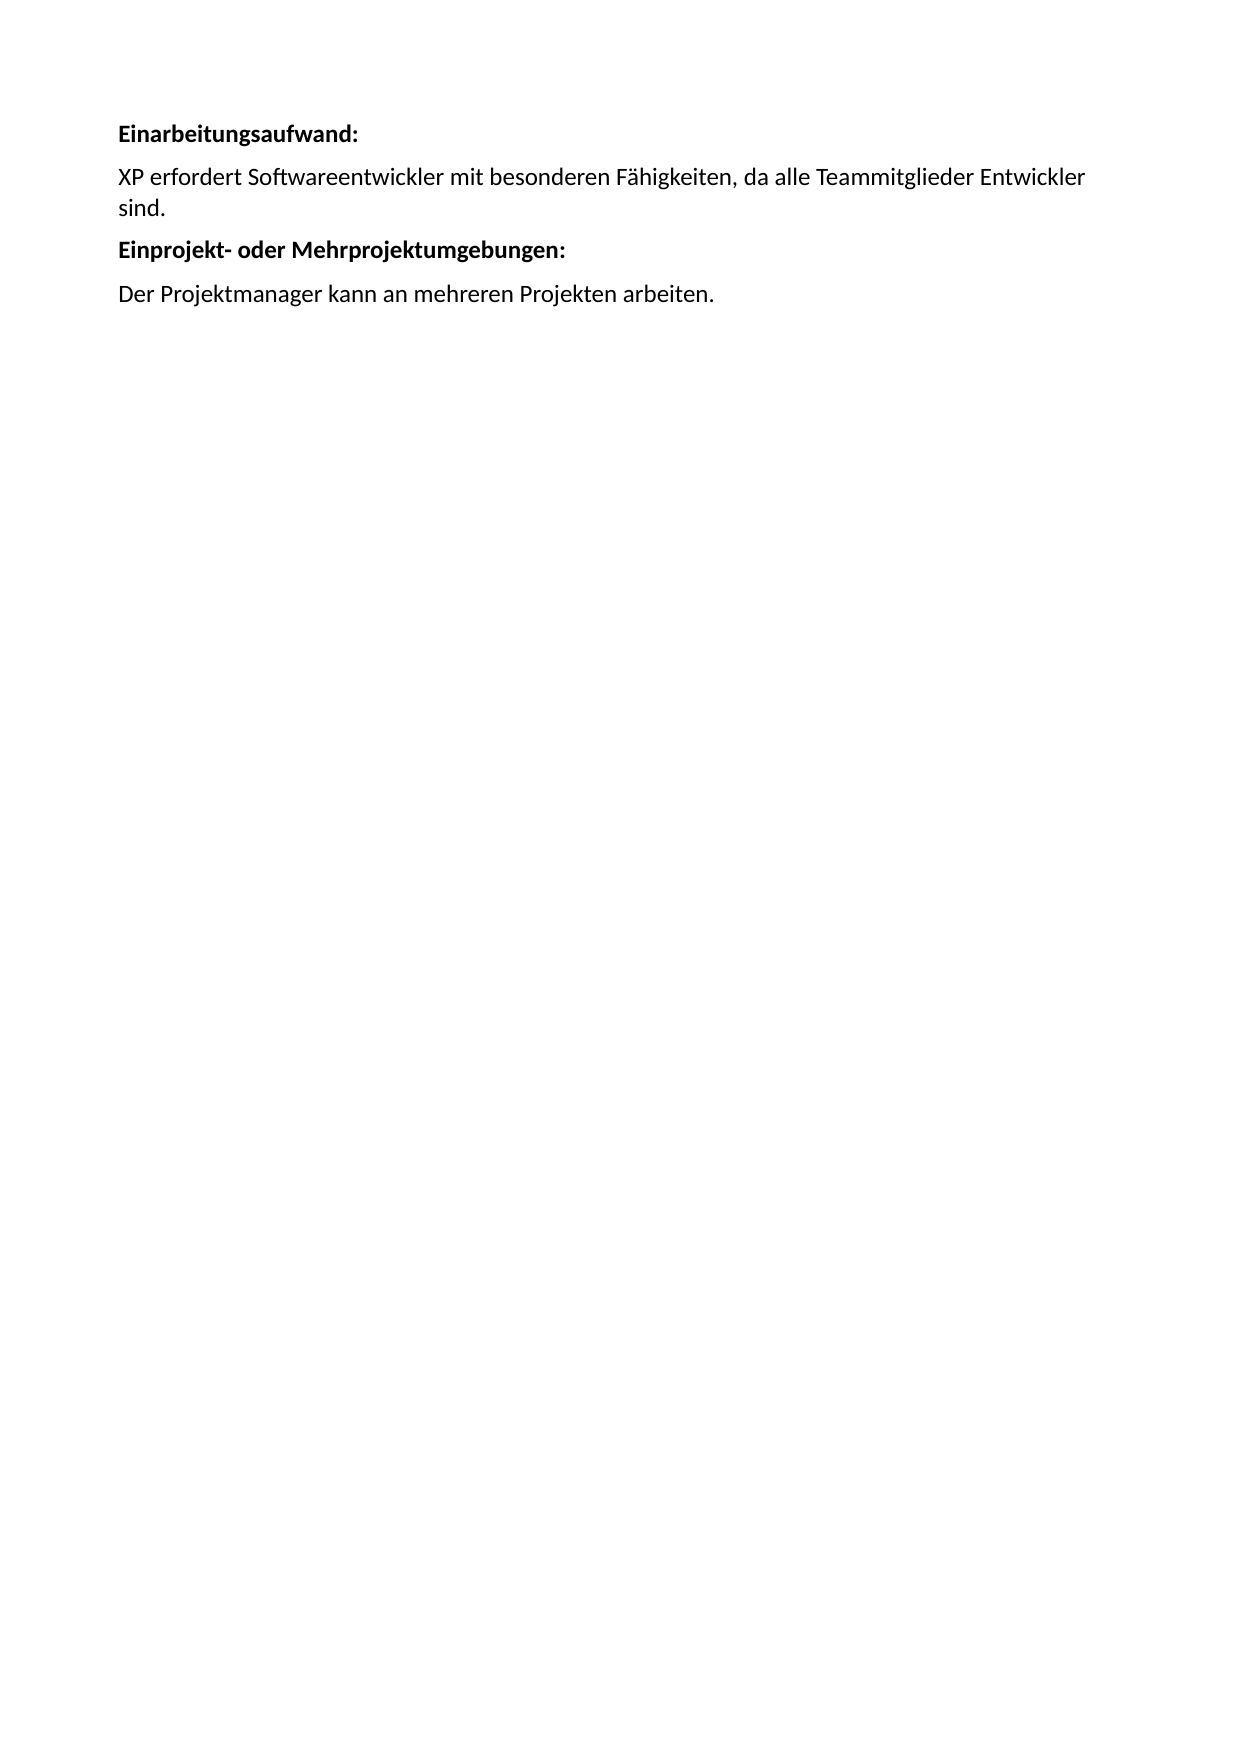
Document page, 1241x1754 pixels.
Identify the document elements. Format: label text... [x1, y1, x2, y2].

text Einarbeitungsaufwand: [118, 118, 1122, 149]
text Einprojekt- oder Mehrprojektumgebungen: [118, 235, 1122, 265]
text XP erfordert Softwareentwickler mit besonderen Fähigkeiten, da alle Teammitglieder Entwickler sind. [118, 161, 1122, 222]
text Der Projektmanager kann an mehreren Projekten arbeiten. [118, 278, 1122, 308]
